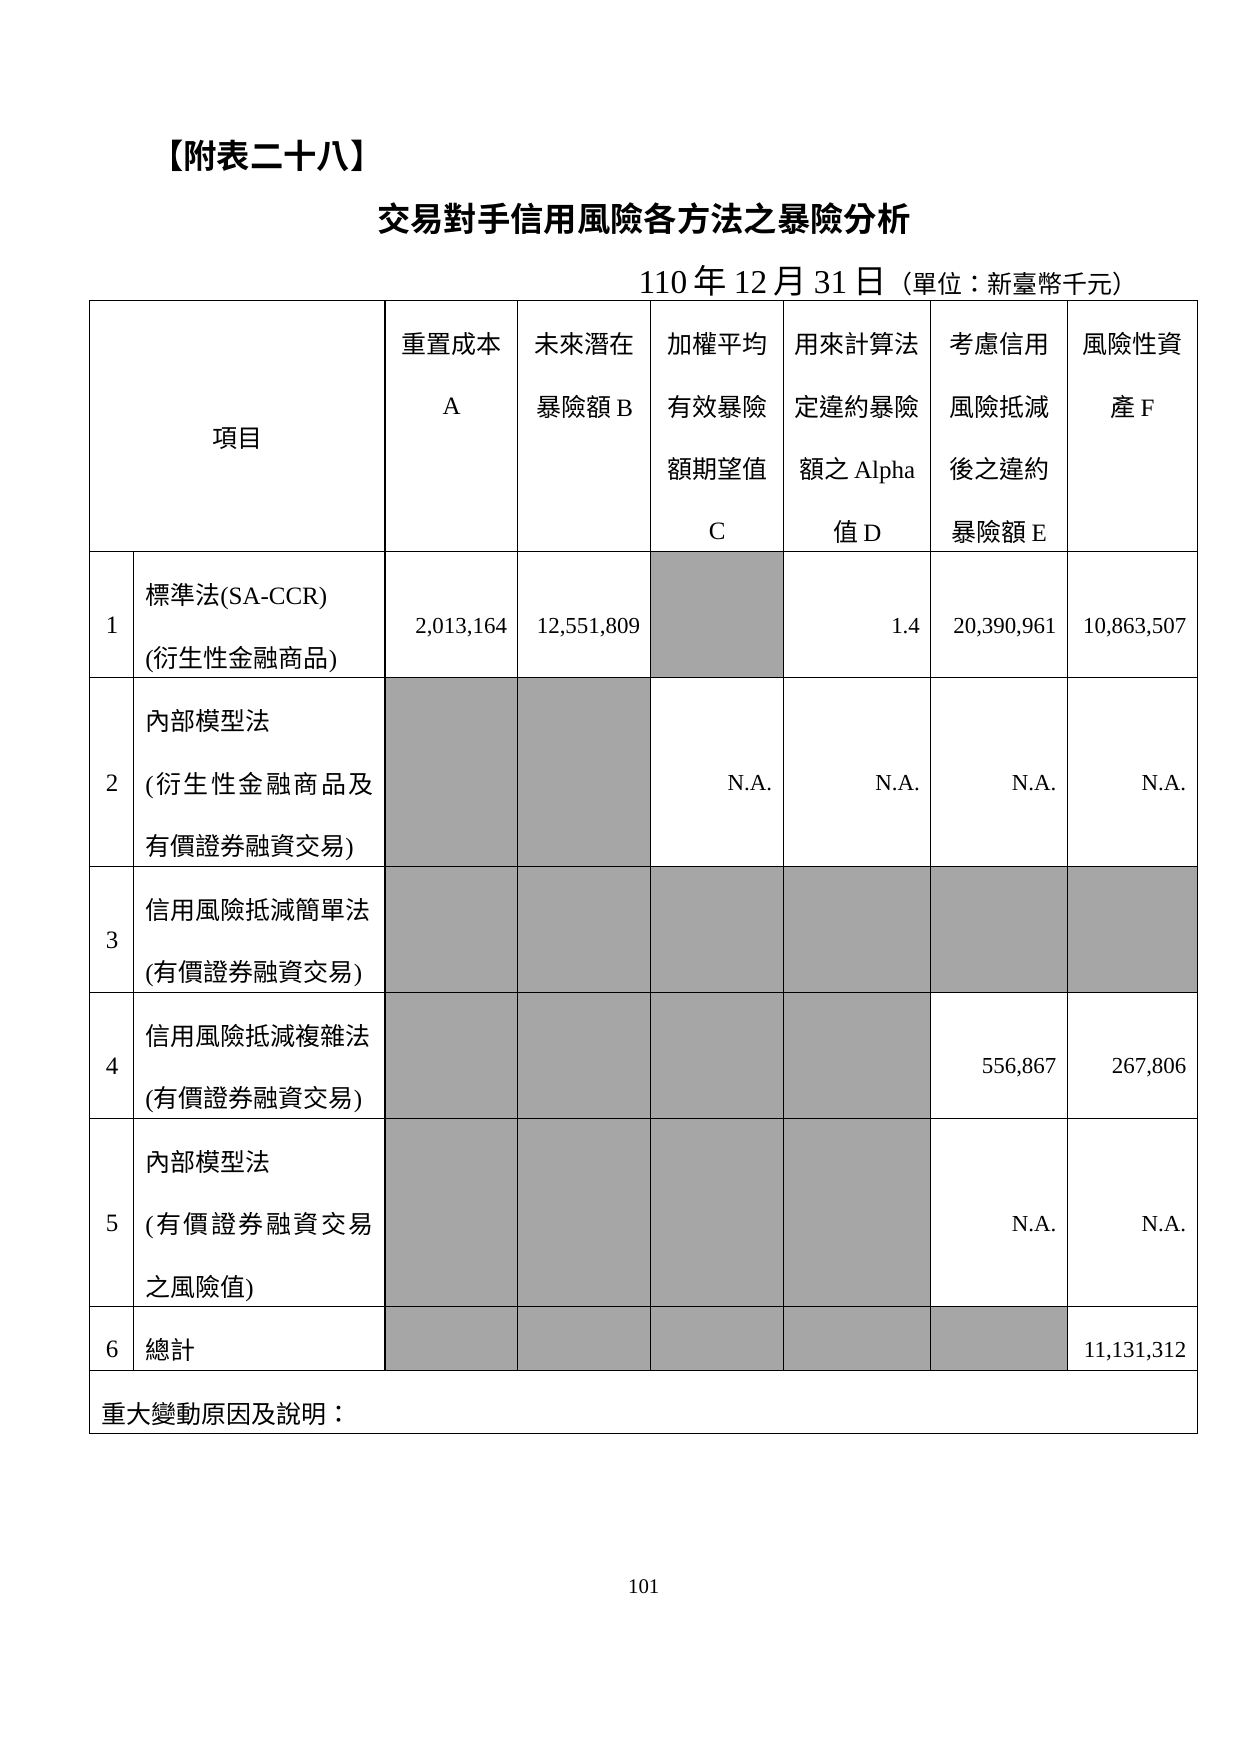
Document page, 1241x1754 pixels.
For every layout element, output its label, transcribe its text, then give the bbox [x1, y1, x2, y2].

table_header 重置成本A [386, 301, 517, 551]
table_cell N.A. [1068, 678, 1197, 866]
table_cell 內部模型法 (有價證券融資交易之風險值) [134, 1119, 384, 1306]
table_cell 1 [90, 552, 133, 677]
table_cell [651, 867, 783, 992]
table_cell 2,013,164 [386, 552, 517, 677]
table_header 考慮信用風險抵減後之違約暴險額E [931, 301, 1067, 551]
table_header 加權平均有效暴險額期望值C [651, 301, 783, 551]
table_cell 內部模型法 (衍生性金融商品及有價證券融資交易) [134, 678, 384, 866]
text 交易對手信用風險各方法之暴險分析 [150, 175, 1137, 237]
table_cell [931, 1307, 1067, 1370]
table_cell 標準法(SA-CCR) (衍生性金融商品) [134, 552, 384, 677]
table_cell 10,863,507 [1068, 552, 1197, 677]
table_cell [386, 867, 517, 992]
table_cell [651, 552, 783, 677]
table_cell N.A. [931, 1119, 1067, 1306]
table_cell 1.4 [784, 552, 930, 677]
table_header 項目 [90, 301, 384, 551]
table_cell 信用風險抵減複雜法 (有價證券融資交易) [134, 993, 384, 1118]
table_cell N.A. [1068, 1119, 1197, 1306]
table_cell 總計 [134, 1307, 384, 1370]
table_cell [518, 867, 650, 992]
table_cell 信用風險抵減簡單法 (有價證券融資交易) [134, 867, 384, 992]
table_cell [1068, 867, 1197, 992]
table_cell 11,131,312 [1068, 1307, 1197, 1370]
table_header 未來潛在暴險額B [518, 301, 650, 551]
table_cell 3 [90, 867, 133, 992]
table_cell [784, 993, 930, 1118]
table_cell [518, 993, 650, 1118]
table_cell [518, 678, 650, 866]
subtitle 【附表二十八】 [150, 112, 1137, 175]
table_cell [651, 993, 783, 1118]
text 110年12月31日（單位：新臺幣千元） [150, 237, 1137, 300]
table_cell [651, 1307, 783, 1370]
table_cell 267,806 [1068, 993, 1197, 1118]
table_cell 5 [90, 1119, 133, 1306]
table_header 用來計算法定違約暴險額之Alpha值D [784, 301, 930, 551]
table_cell N.A. [651, 678, 783, 866]
table_cell [386, 993, 517, 1118]
table_cell [784, 867, 930, 992]
table_cell [651, 1119, 783, 1306]
table_cell N.A. [931, 678, 1067, 866]
table_cell 12,551,809 [518, 552, 650, 677]
table_cell 6 [90, 1307, 133, 1370]
table_cell 4 [90, 993, 133, 1118]
table_cell 20,390,961 [931, 552, 1067, 677]
table_cell [518, 1119, 650, 1306]
table_cell [518, 1307, 650, 1370]
table_cell 重大變動原因及說明： [90, 1371, 1197, 1433]
table_cell [931, 867, 1067, 992]
table_cell [784, 1307, 930, 1370]
table_header 風險性資產F [1068, 301, 1197, 551]
table_cell 556,867 [931, 993, 1067, 1118]
table_cell [386, 1307, 517, 1370]
table_cell [386, 678, 517, 866]
table_cell [386, 1119, 517, 1306]
table_cell 2 [90, 678, 133, 866]
table_cell [784, 1119, 930, 1306]
table_cell N.A. [784, 678, 930, 866]
